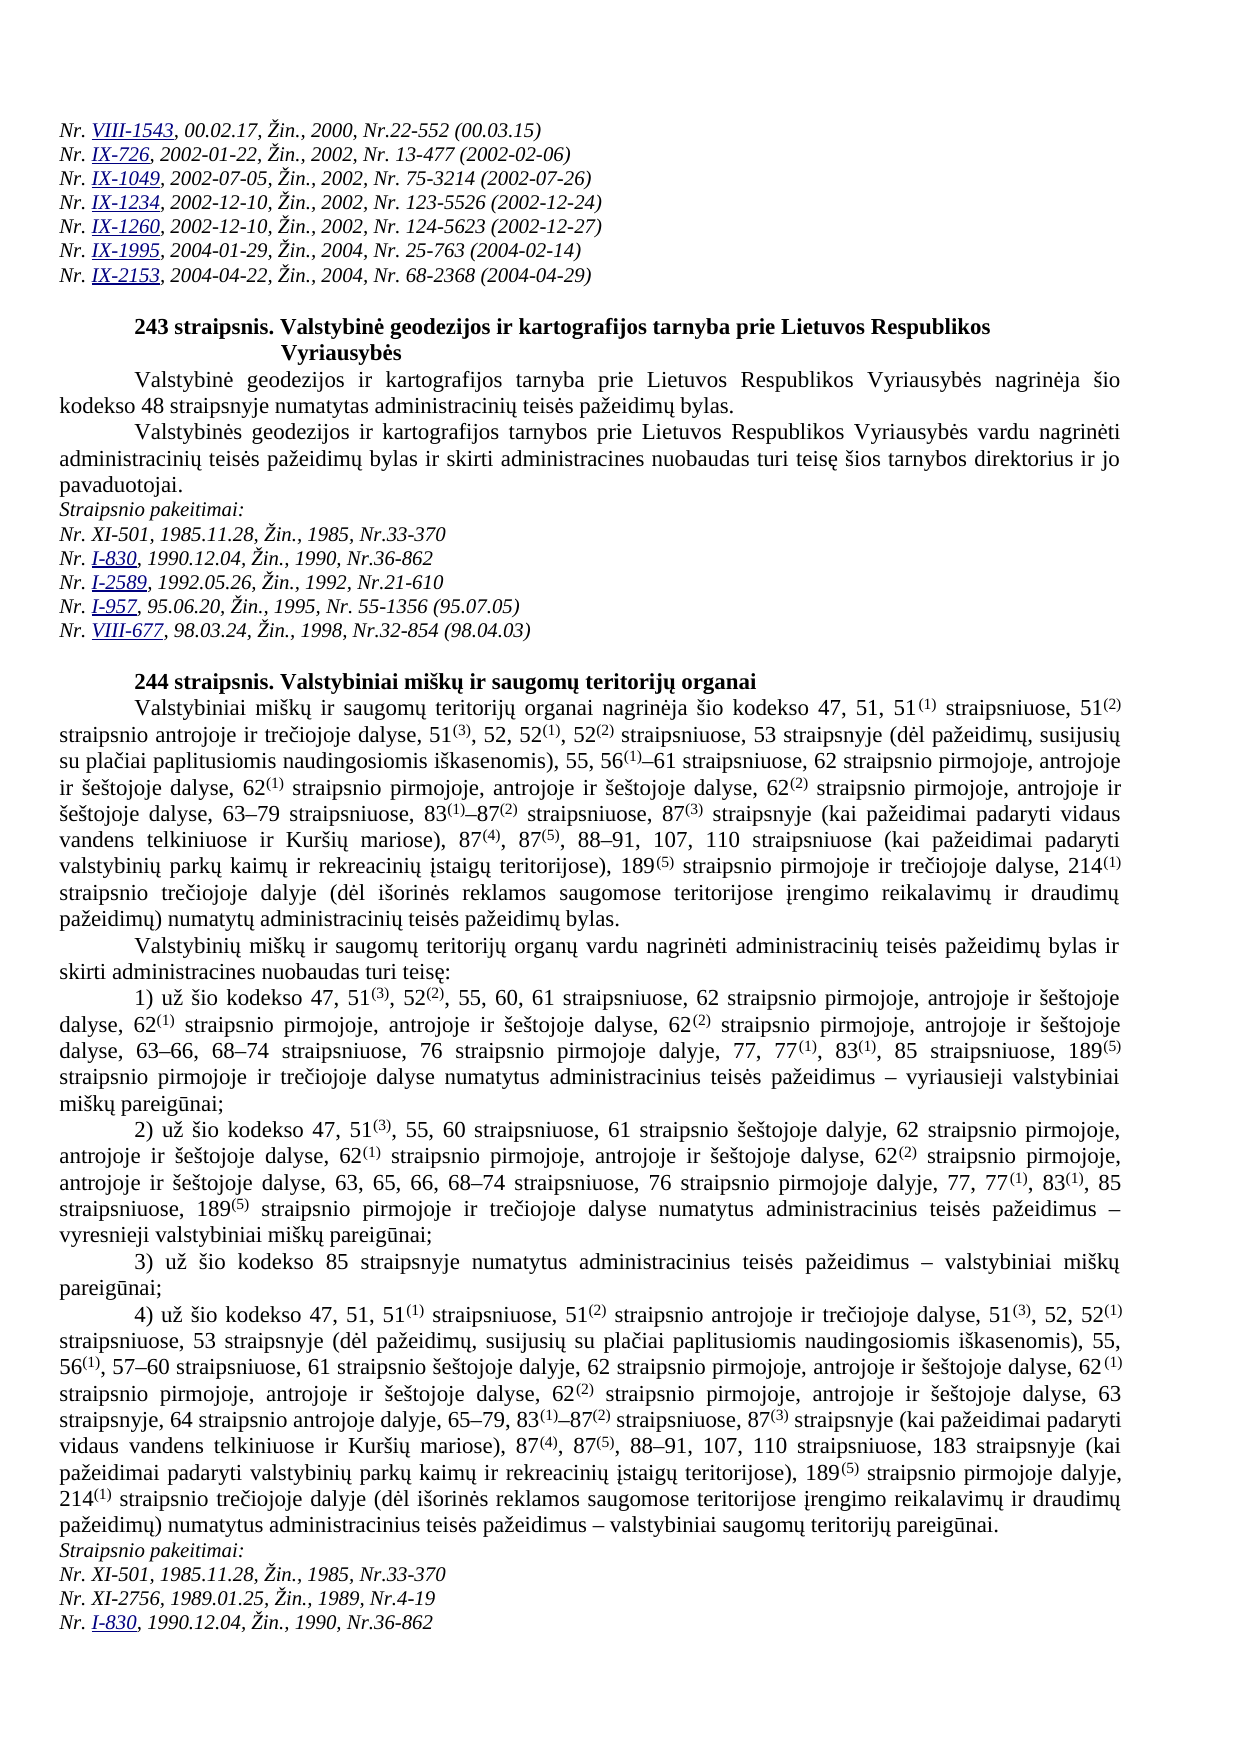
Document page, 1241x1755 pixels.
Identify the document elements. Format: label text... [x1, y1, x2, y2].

text Valstybinė geodezijos ir kartografijos tarnyba prie Lietuvos Respublikos Vyriausybės nagrinėja šio kodekso 48 straipsnyje numatytas administracinių teisės pažeidimų bylas. [59, 366, 1122, 418]
text Vyriausybės [281, 339, 1122, 366]
text Nr. IX-1260, 2002-12-10, Žin., 2002, Nr. 124-5623 (2002-12-27) [59, 214, 1122, 238]
text Nr. XI-501, 1985.11.28, Žin., 1985, Nr.33-370 [59, 1562, 1122, 1586]
text Valstybinės geodezijos ir kartografijos tarnybos prie Lietuvos Respublikos Vyriausybės vardu nagrinėti administracinių teisės pažeidimų bylas ir skirti administracines nuobaudas turi teisę šios tarnybos direktorius ir jo pavaduotojai. [59, 418, 1122, 497]
text Nr. I-2589, 1992.05.26, Žin., 1992, Nr.21-610 [59, 569, 1122, 594]
text Nr. XI-2756, 1989.01.25, Žin., 1989, Nr.4-19 [59, 1586, 1122, 1610]
text Nr. I-957, 95.06.20, Žin., 1995, Nr. 55-1356 (95.07.05) [59, 594, 1122, 618]
text Nr. IX-726, 2002-01-22, Žin., 2002, Nr. 13-477 (2002-02-06) [59, 142, 1122, 166]
text Nr. I-830, 1990.12.04, Žin., 1990, Nr.36-862 [59, 546, 1122, 569]
text 2) už šio kodekso 47, 51(3), 55, 60 straipsniuose, 61 straipsnio šeštojoje dalyje, 62 straipsnio pirmojoje, antrojoje ir šeštojoje dalyse, 62(1) straipsnio pirmojoje, antrojoje ir šeštojoje dalyse, 62(2) straipsnio pirmojoje, antrojoje ir šeštojoje dalyse, 63, 65, 66, 68–74 straipsniuose, 76 straipsnio pirmojoje dalyje, 77, 77(1), 83(1), 85 straipsniuose, 189(5) straipsnio pirmojoje ir trečiojoje dalyse numatytus administracinius teisės pažeidimus – vyresnieji valstybiniai miškų pareigūnai; [59, 1116, 1121, 1248]
text Nr. VIII-1543, 00.02.17, Žin., 2000, Nr.22-552 (00.03.15) [59, 118, 1122, 142]
text Valstybinių miškų ir saugomų teritorijų organų vardu nagrinėti administracinių teisės pažeidimų bylas ir skirti administracines nuobaudas turi teisę: [59, 932, 1121, 984]
text Nr. I-830, 1990.12.04, Žin., 1990, Nr.36-862 [59, 1610, 1122, 1634]
text Valstybiniai miškų ir saugomų teritorijų organai nagrinėja šio kodekso 47, 51, 51(1) straipsniuose, 51(2) straipsnio antrojoje ir trečiojoje dalyse, 51(3), 52, 52(1), 52(2) straipsniuose, 53 straipsnyje (dėl pažeidimų, susijusių su plačiai paplitusiomis naudingosiomis iškasenomis), 55, 56(1)–61 straipsniuose, 62 straipsnio pirmojoje, antrojoje ir šeštojoje dalyse, 62(1) straipsnio pirmojoje, antrojoje ir šeštojoje dalyse, 62(2) straipsnio pirmojoje, antrojoje ir šeštojoje dalyse, 63–79 straipsniuose, 83(1)–87(2) straipsniuose, 87(3) straipsnyje (kai pažeidimai padaryti vidaus vandens telkiniuose ir Kuršių mariose), 87(4), 87(5), 88–91, 107, 110 straipsniuose (kai pažeidimai padaryti valstybinių parkų kaimų ir rekreacinių įstaigų teritorijose), 189(5) straipsnio pirmojoje ir trečiojoje dalyse, 214(1) straipsnio trečiojoje dalyje (dėl išorinės reklamos saugomose teritorijose įrengimo reikalavimų ir draudimų pažeidimų) numatytų administracinių teisės pažeidimų bylas. [59, 694, 1121, 932]
text 1) už šio kodekso 47, 51(3), 52(2), 55, 60, 61 straipsniuose, 62 straipsnio pirmojoje, antrojoje ir šeštojoje dalyse, 62(1) straipsnio pirmojoje, antrojoje ir šeštojoje dalyse, 62(2) straipsnio pirmojoje, antrojoje ir šeštojoje dalyse, 63–66, 68–74 straipsniuose, 76 straipsnio pirmojoje dalyje, 77, 77(1), 83(1), 85 straipsniuose, 189(5) straipsnio pirmojoje ir trečiojoje dalyse numatytus administracinius teisės pažeidimus – vyriausieji valstybiniai miškų pareigūnai; [59, 984, 1121, 1116]
text Nr. IX-2153, 2004-04-22, Žin., 2004, Nr. 68-2368 (2004-04-29) [59, 262, 1122, 287]
text 244 straipsnis. Valstybiniai miškų ir saugomų teritorijų organai [59, 668, 1121, 694]
text Nr. XI-501, 1985.11.28, Žin., 1985, Nr.33-370 [59, 521, 1122, 546]
text 3) už šio kodekso 85 straipsnyje numatytus administracinius teisės pažeidimus – valstybiniai miškų pareigūnai; [59, 1248, 1121, 1301]
text Nr. IX-1049, 2002-07-05, Žin., 2002, Nr. 75-3214 (2002-07-26) [59, 166, 1122, 190]
text Straipsnio pakeitimai: [59, 1538, 1122, 1562]
text Nr. IX-1234, 2002-12-10, Žin., 2002, Nr. 123-5526 (2002-12-24) [59, 190, 1122, 214]
text 4) už šio kodekso 47, 51, 51(1) straipsniuose, 51(2) straipsnio antrojoje ir trečiojoje dalyse, 51(3), 52, 52(1) straipsniuose, 53 straipsnyje (dėl pažeidimų, susijusių su plačiai paplitusiomis naudingosiomis iškasenomis), 55, 56(1), 57–60 straipsniuose, 61 straipsnio šeštojoje dalyje, 62 straipsnio pirmojoje, antrojoje ir šeštojoje dalyse, 62(1) straipsnio pirmojoje, antrojoje ir šeštojoje dalyse, 62(2) straipsnio pirmojoje, antrojoje ir šeštojoje dalyse, 63 straipsnyje, 64 straipsnio antrojoje dalyje, 65–79, 83(1)–87(2) straipsniuose, 87(3) straipsnyje (kai pažeidimai padaryti vidaus vandens telkiniuose ir Kuršių mariose), 87(4), 87(5), 88–91, 107, 110 straipsniuose, 183 straipsnyje (kai pažeidimai padaryti valstybinių parkų kaimų ir rekreacinių įstaigų teritorijose), 189(5) straipsnio pirmojoje dalyje, 214(1) straipsnio trečiojoje dalyje (dėl išorinės reklamos saugomose teritorijose įrengimo reikalavimų ir draudimų pažeidimų) numatytus administracinius teisės pažeidimus – valstybiniai saugomų teritorijų pareigūnai. [59, 1301, 1122, 1538]
text Nr. IX-1995, 2004-01-29, Žin., 2004, Nr. 25-763 (2004-02-14) [59, 238, 1122, 262]
text Nr. VIII-677, 98.03.24, Žin., 1998, Nr.32-854 (98.04.03) [59, 618, 1122, 642]
text 243 straipsnis. Valstybinė geodezijos ir kartografijos tarnyba prie Lietuvos Respublikos [134, 313, 1122, 339]
text Straipsnio pakeitimai: [59, 497, 1122, 521]
